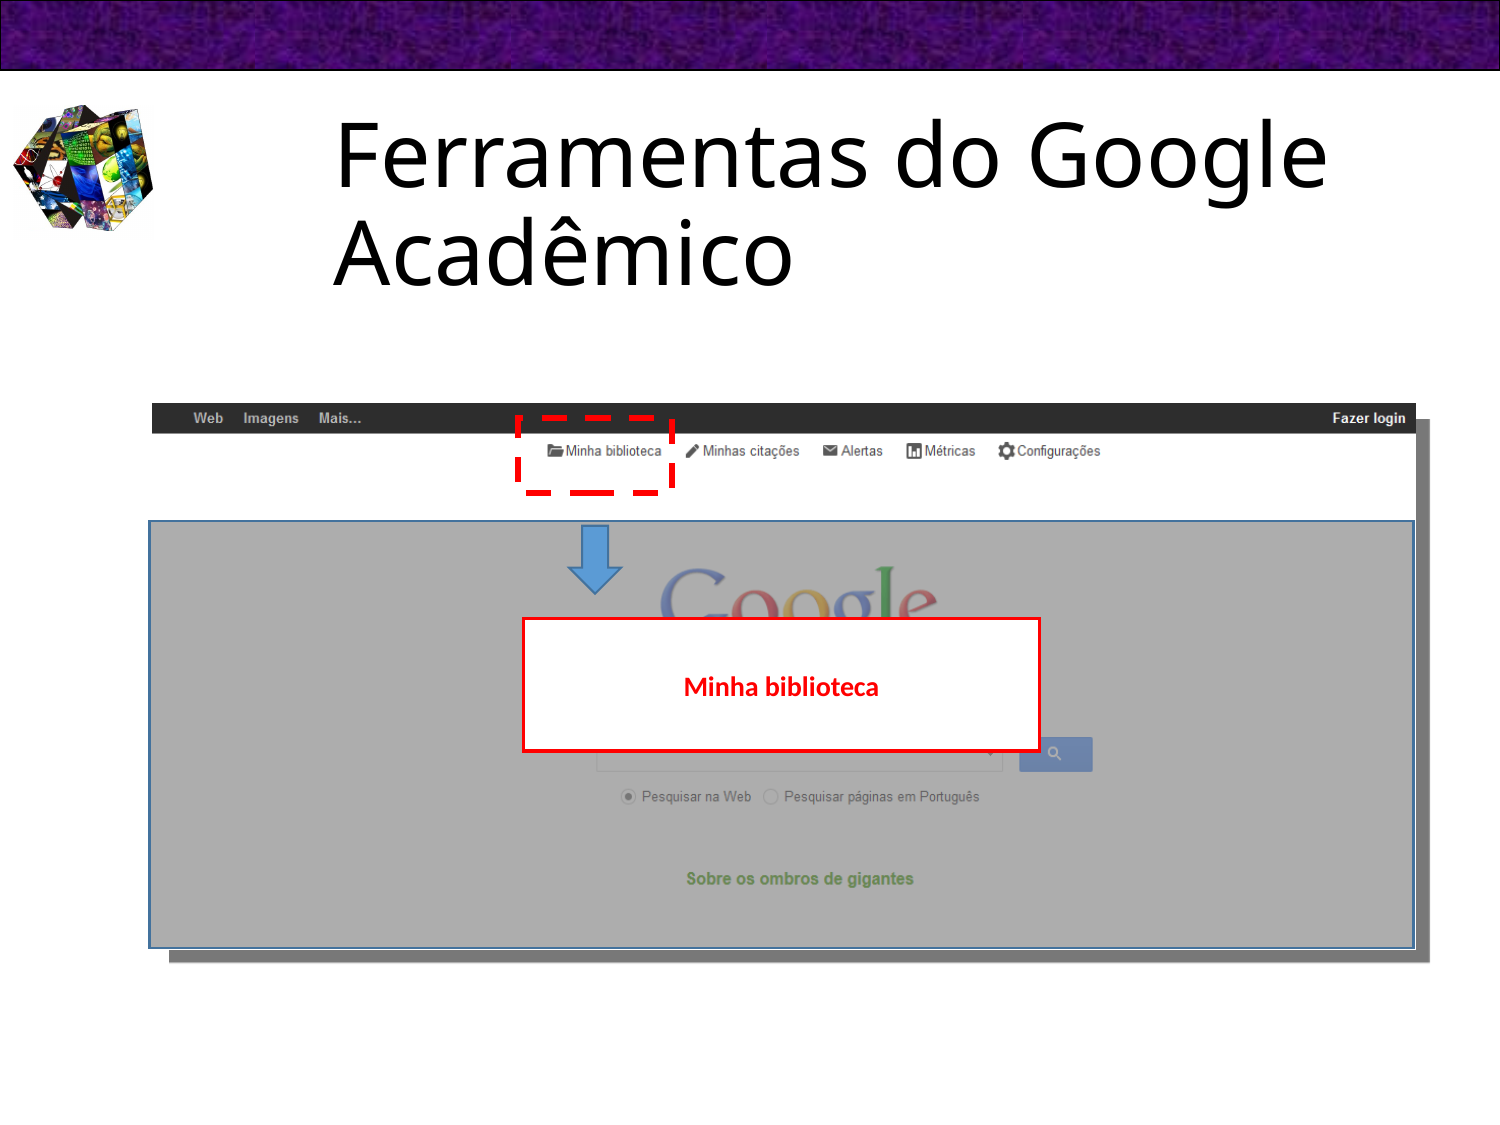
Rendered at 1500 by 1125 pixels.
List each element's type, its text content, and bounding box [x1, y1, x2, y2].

title Ferramentas do Google Acadêmico [319, 102, 1416, 313]
picture [1, 1, 1499, 69]
picture [152, 403, 1416, 950]
text_box Minha biblioteca [523, 618, 1040, 751]
text_box [149, 521, 1414, 948]
